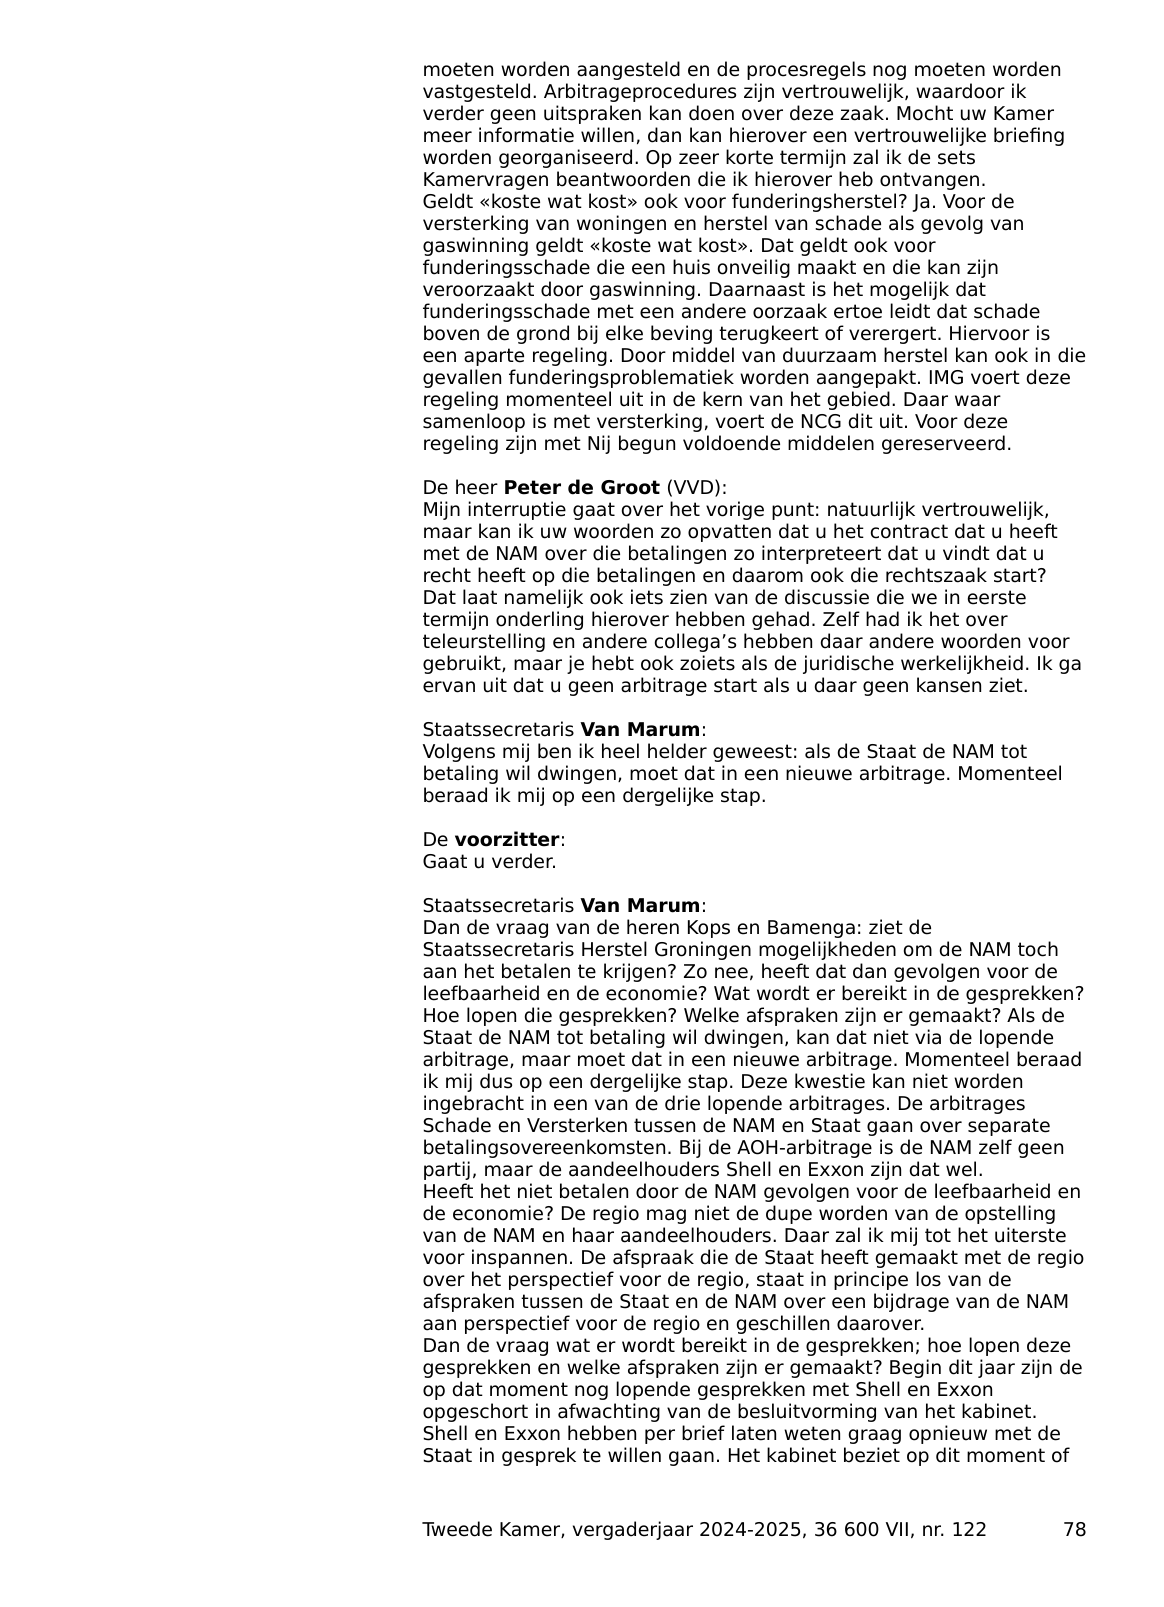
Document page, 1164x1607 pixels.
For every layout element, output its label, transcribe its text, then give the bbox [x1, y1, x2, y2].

text Geldt «koste wat kost» ook voor funderingsherstel? Ja. Voor de versterking van woningen en herstel van schade als gevolg van gaswinning geldt «koste wat kost». Dat geldt ook voor funderingsschade die een huis onveilig maakt en die kan zijn veroorzaakt door gaswinning. Daarnaast is het mogelijk dat funderingsschade met een andere oorzaak ertoe leidt dat schade boven de grond bij elke beving terugkeert of verergert. Hiervoor is een aparte regeling. Door middel van duurzaam herstel kan ook in die gevallen funderingsproblematiek worden aangepakt. IMG voert deze regeling momenteel uit in de kern van het gebied. Daar waar samenloop is met versterking, voert de NCG dit uit. Voor deze regeling zijn met Nij begun voldoende middelen gereserveerd. [422, 191, 1087, 455]
text Heeft het niet betalen door de NAM gevolgen voor de leefbaarheid en de economie? De regio mag niet de dupe worden van de opstelling van de NAM en haar aandeelhouders. Daar zal ik mij tot het uiterste voor inspannen. De afspraak die de Staat heeft gemaakt met de regio over het perspectief voor de regio, staat in principe los van de afspraken tussen de Staat en de NAM over een bijdrage van de NAM aan perspectief voor de regio en geschillen daarover. [422, 1181, 1087, 1335]
text Staatssecretaris Van Marum: [422, 719, 1087, 741]
text Dan de vraag van de heren Kops en Bamenga: ziet de Staatssecretaris Herstel Groningen mogelijkheden om de NAM toch aan het betalen te krijgen? Zo nee, heeft dat dan gevolgen voor de leefbaarheid en de economie? Wat wordt er bereikt in de gesprekken? Hoe lopen die gesprekken? Welke afspraken zijn er gemaakt? Als de Staat de NAM tot betaling wil dwingen, kan dat niet via de lopende arbitrage, maar moet dat in een nieuwe arbitrage. Momenteel beraad ik mij dus op een dergelijke stap. Deze kwestie kan niet worden ingebracht in een van de drie lopende arbitrages. De arbitrages Schade en Versterken tussen de NAM en Staat gaan over separate betalingsovereenkomsten. Bij de AOH-arbitrage is de NAM zelf geen partij, maar de aandeelhouders Shell en Exxon zijn dat wel. [422, 917, 1087, 1181]
text moeten worden aangesteld en de procesregels nog moeten worden vastgesteld. Arbitrageprocedures zijn vertrouwelijk, waardoor ik verder geen uitspraken kan doen over deze zaak. Mocht uw Kamer meer informatie willen, dan kan hierover een vertrouwelijke briefing worden georganiseerd. Op zeer korte termijn zal ik de sets Kamervragen beantwoorden die ik hierover heb ontvangen. [422, 59, 1087, 191]
text De voorzitter: [422, 829, 1087, 851]
text Mijn interruptie gaat over het vorige punt: natuurlijk vertrouwelijk, maar kan ik uw woorden zo opvatten dat u het contract dat u heeft met de NAM over die betalingen zo interpreteert dat u vindt dat u recht heeft op die betalingen en daarom ook die rechtszaak start? Dat laat namelijk ook iets zien van de discussie die we in eerste termijn onderling hierover hebben gehad. Zelf had ik het over teleurstelling en andere collega’s hebben daar andere woorden voor gebruikt, maar je hebt ook zoiets als de juridische werkelijkheid. Ik ga ervan uit dat u geen arbitrage start als u daar geen kansen ziet. [422, 499, 1087, 697]
text Volgens mij ben ik heel helder geweest: als de Staat de NAM tot betaling wil dwingen, moet dat in een nieuwe arbitrage. Momenteel beraad ik mij op een dergelijke stap. [422, 741, 1087, 807]
text Gaat u verder. [422, 851, 1087, 873]
text Staatssecretaris Van Marum: [422, 895, 1087, 917]
text De heer Peter de Groot (VVD): [422, 477, 1087, 499]
text Dan de vraag wat er wordt bereikt in de gesprekken; hoe lopen deze gesprekken en welke afspraken zijn er gemaakt? Begin dit jaar zijn de op dat moment nog lopende gesprekken met Shell en Exxon opgeschort in afwachting van de besluitvorming van het kabinet. Shell en Exxon hebben per brief laten weten graag opnieuw met de Staat in gesprek te willen gaan. Het kabinet beziet op dit moment of [422, 1335, 1087, 1467]
